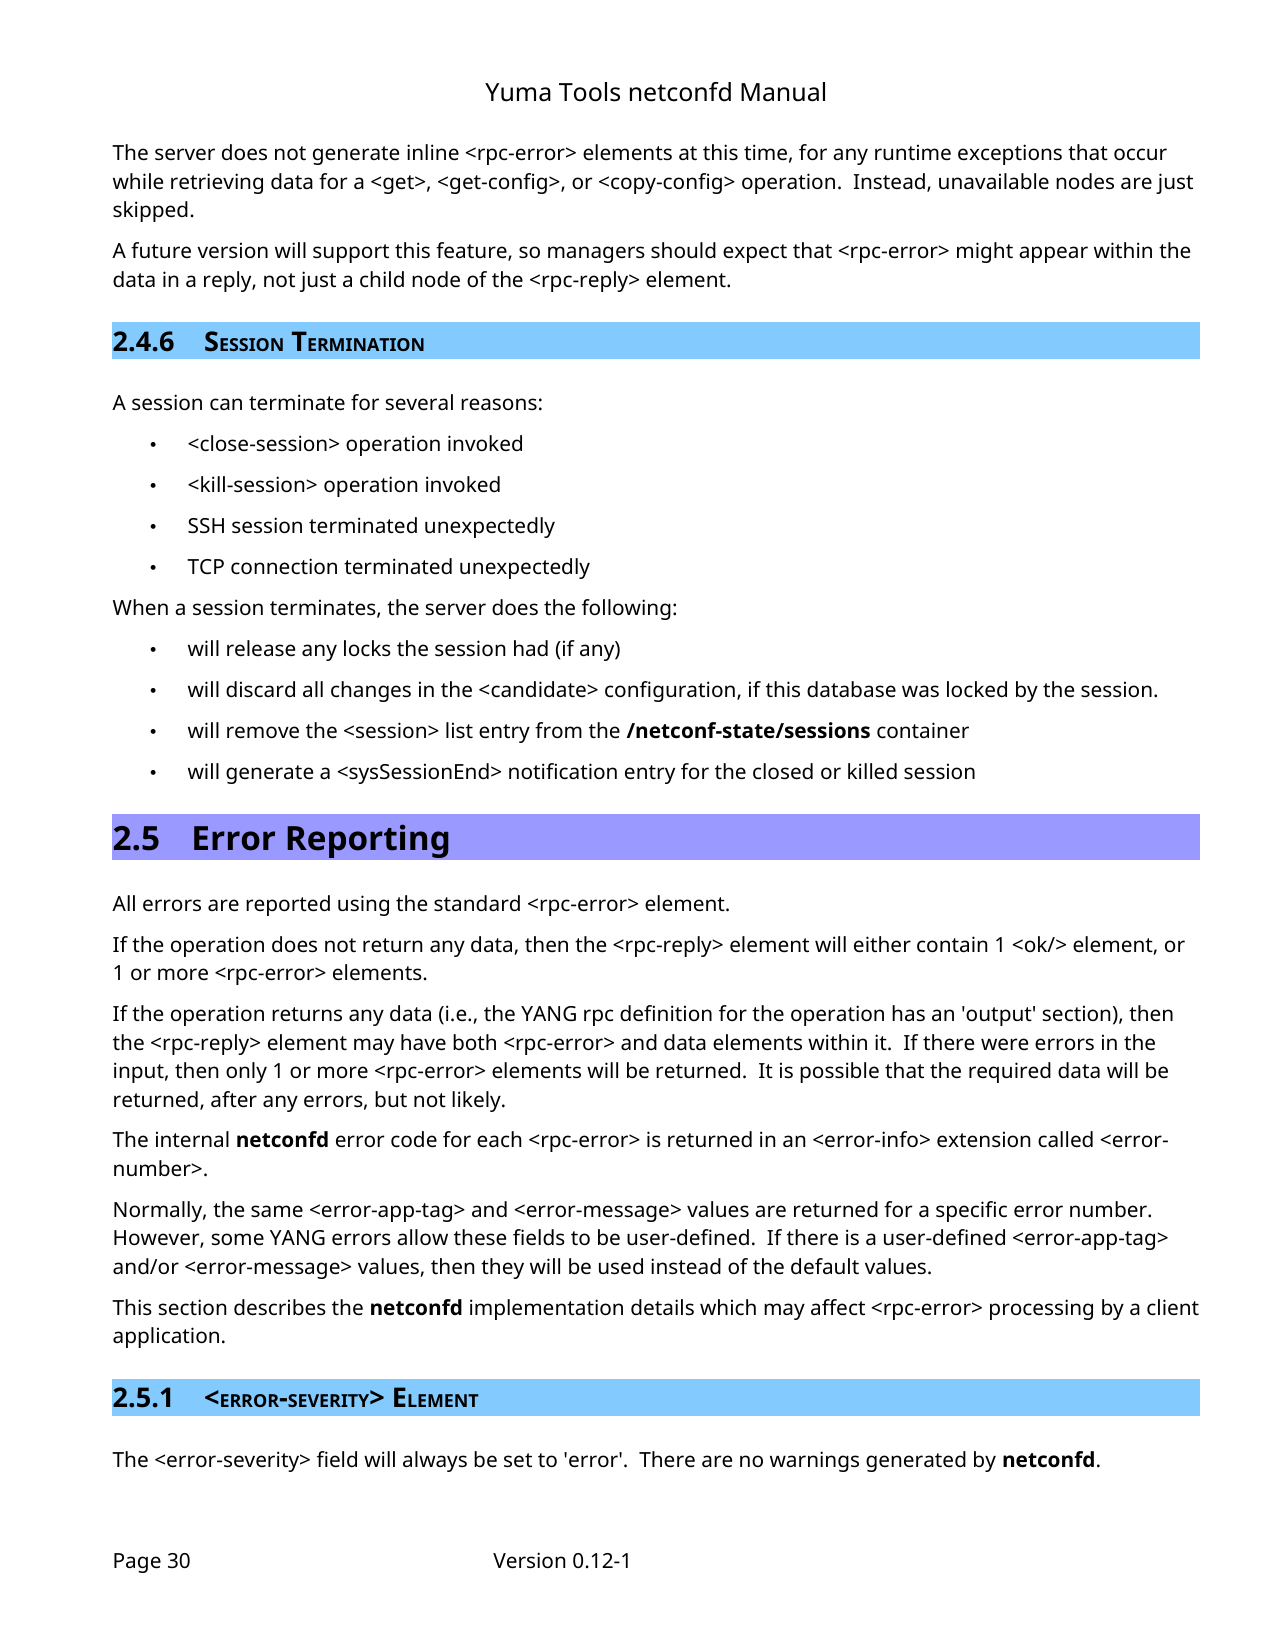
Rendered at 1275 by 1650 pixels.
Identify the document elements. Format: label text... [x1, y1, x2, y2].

text A future version will support this feature, so managers should expect that <rpc-error> might appear within the data in a reply, not just a child node of the <rpc-reply> element. [112, 236, 1200, 293]
list <kill-session> operation invoked [150, 470, 1200, 499]
text The internal netconfd error code for each <rpc-error> is returned in an <error-info> extension called <error-number>. [112, 1126, 1200, 1182]
text This section describes the netconfd implementation details which may affect <rpc-error> processing by a client application. [112, 1293, 1200, 1350]
list will remove the <session> list entry from the /netconf-state/sessions container [150, 716, 1200, 744]
list SSH session terminated unexpectedly [150, 511, 1200, 540]
text When a session terminates, the server does the following: [112, 593, 1200, 622]
subtitle Session Termination [112, 322, 1200, 359]
text If the operation does not return any data, then the <rpc-reply> element will either contain 1 <ok/> element, or 1 or more <rpc-error> elements. [112, 930, 1200, 987]
text Normally, the same <error-app-tag> and <error-message> values are returned for a specific error number. However, some YANG errors allow these fields to be user-defined. If there is a user-defined <error-app-tag> and/or <error-message> values, then they will be used instead of the default values. [112, 1195, 1200, 1280]
text The <error-severity> field will always be set to 'error'. There are no warnings generated by netconfd. [112, 1445, 1200, 1473]
text If the operation returns any data (i.e., the YANG rpc definition for the operation has an 'output' section), then the <rpc-reply> element may have both <rpc-error> and data elements within it. If there were errors in the input, then only 1 or more <rpc-error> elements will be returned. It is possible that the required data will be returned, after any errors, but not likely. [112, 999, 1200, 1113]
list will discard all changes in the <candidate> configuration, if this database was locked by the session. [150, 675, 1200, 703]
list <close-session> operation invoked [150, 429, 1200, 458]
subtitle Error Reporting [112, 814, 1200, 860]
text A session can terminate for several reasons: [112, 388, 1200, 417]
text The server does not generate inline <rpc-error> elements at this time, for any runtime exceptions that occur while retrieving data for a <get>, <get-config>, or <copy-config> operation. Instead, unavailable nodes are just skipped. [112, 138, 1200, 224]
list will generate a <sysSessionEnd> notification entry for the closed or killed session [150, 757, 1200, 785]
subtitle <error-severity> Element [112, 1379, 1200, 1416]
text All errors are reported using the standard <rpc-error> element. [112, 889, 1200, 917]
list TCP connection terminated unexpectedly [150, 552, 1200, 581]
list will release any locks the session had (if any) [150, 634, 1200, 662]
